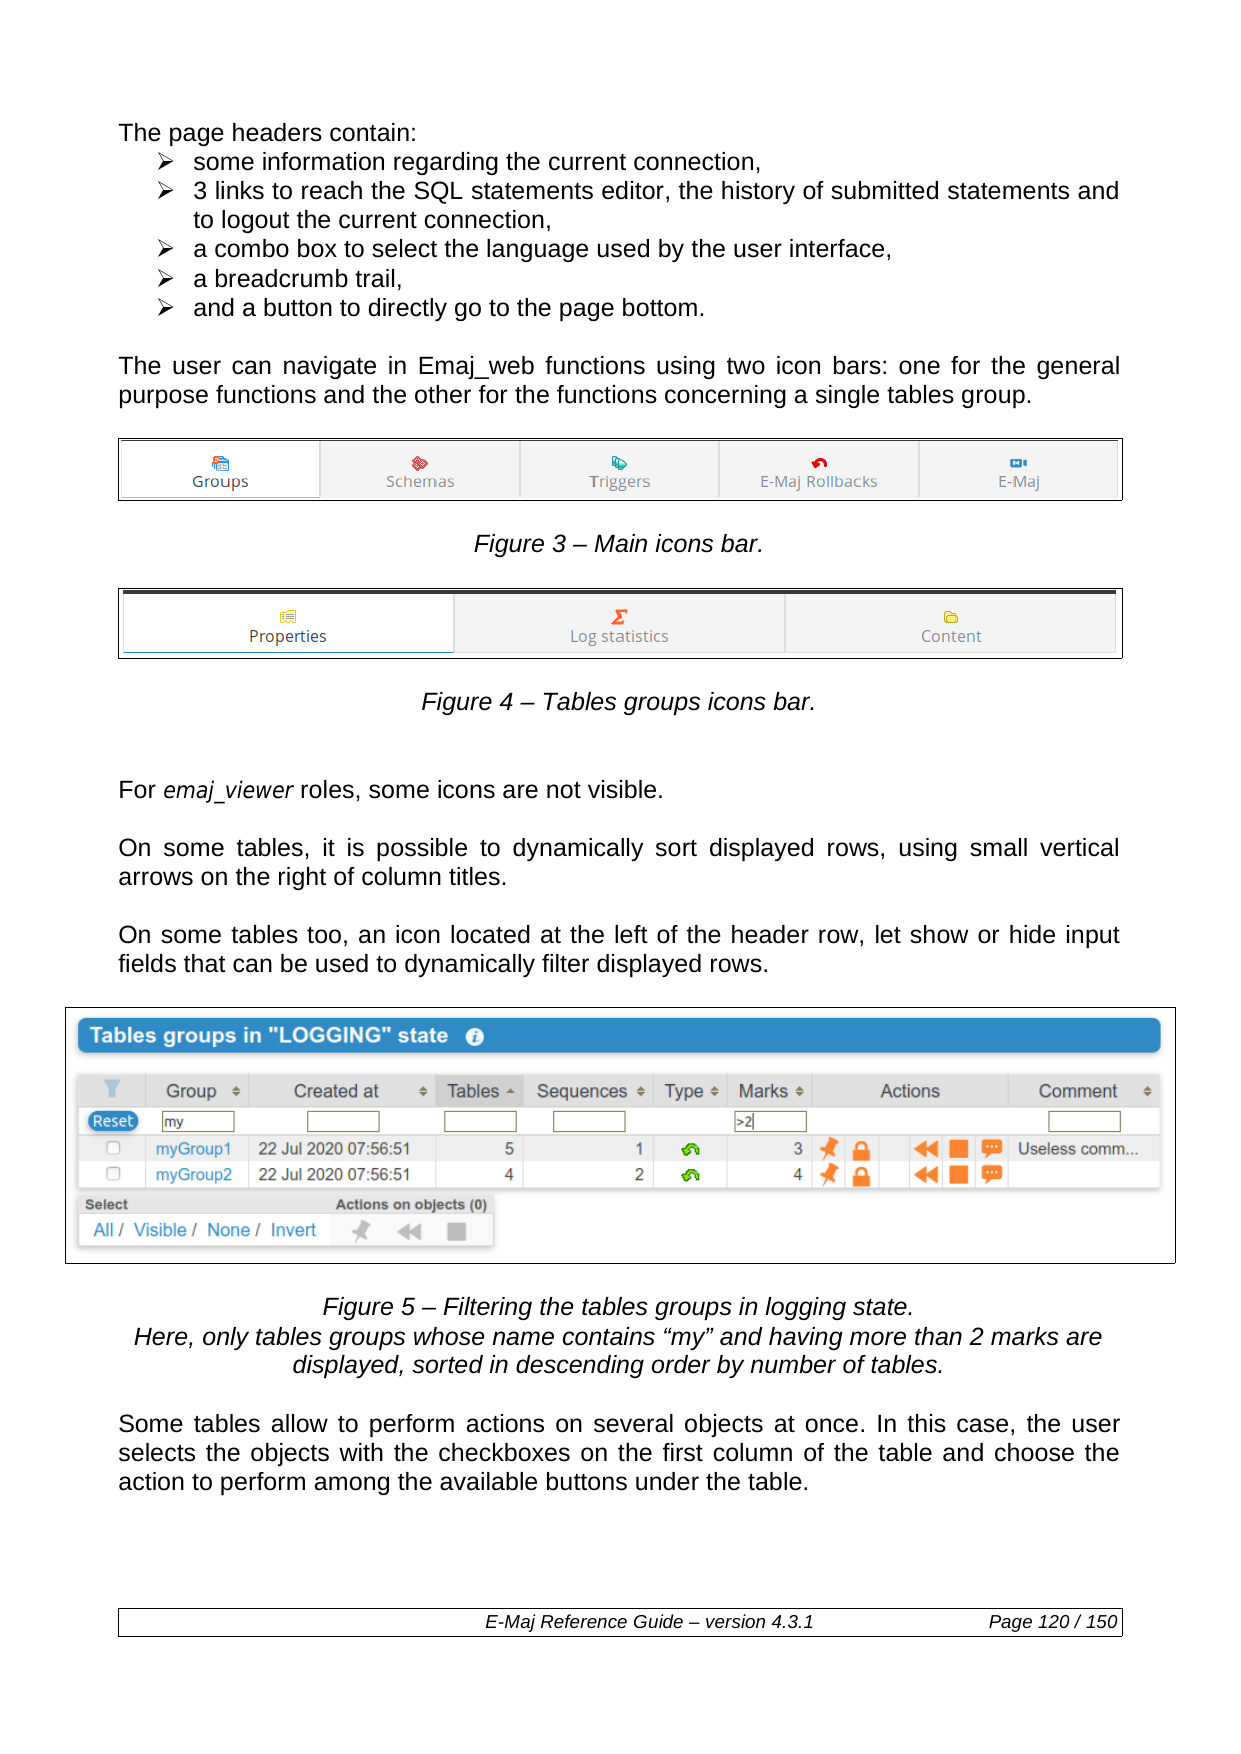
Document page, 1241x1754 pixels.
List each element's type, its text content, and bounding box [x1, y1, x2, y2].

picture [121, 590, 1119, 656]
list some information regarding the current connection, [156, 147, 1122, 176]
text Here, only tables groups whose name contains “my” and having more than 2 marks are displayed, sorted in descending order by number of tables. [118, 1321, 1122, 1379]
list 3 links to reach the SQL statements editor, the history of submitted statements and to logout the current connection, [156, 176, 1122, 234]
picture [121, 440, 1119, 498]
text For emaj_viewer roles, some icons are not visible. [118, 774, 1122, 803]
text Some tables allow to perform actions on several objects at once. In this case, the user selects the objects with the checkboxes on the first column of the table and choose the action to perform among the available buttons under the table. [118, 1408, 1122, 1496]
text On some tables too, an icon located at the left of the header row, let show or hide input fields that can be used to dynamically filter displayed rows. [118, 920, 1122, 978]
text Figure 4 – Tables groups icons bar. [118, 687, 1122, 716]
list and a button to directly go to the page bottom. [156, 292, 1122, 322]
list a breadcrumb trail, [156, 263, 1122, 292]
text On some tables, it is possible to dynamically sort displayed rows, using small vertical arrows on the right of column titles. [118, 833, 1122, 891]
text Figure 5 – Filtering the tables groups in logging state. [118, 1292, 1122, 1321]
picture [68, 1010, 1172, 1261]
list a combo box to select the language used by the user interface, [156, 234, 1122, 263]
text The user can navigate in Emaj_web functions using two icon bars: one for the general purpose functions and the other for the functions concerning a single tables group. [118, 351, 1122, 409]
text The page headers contain: [118, 118, 1122, 147]
text Figure 3 – Main icons bar. [118, 529, 1122, 558]
